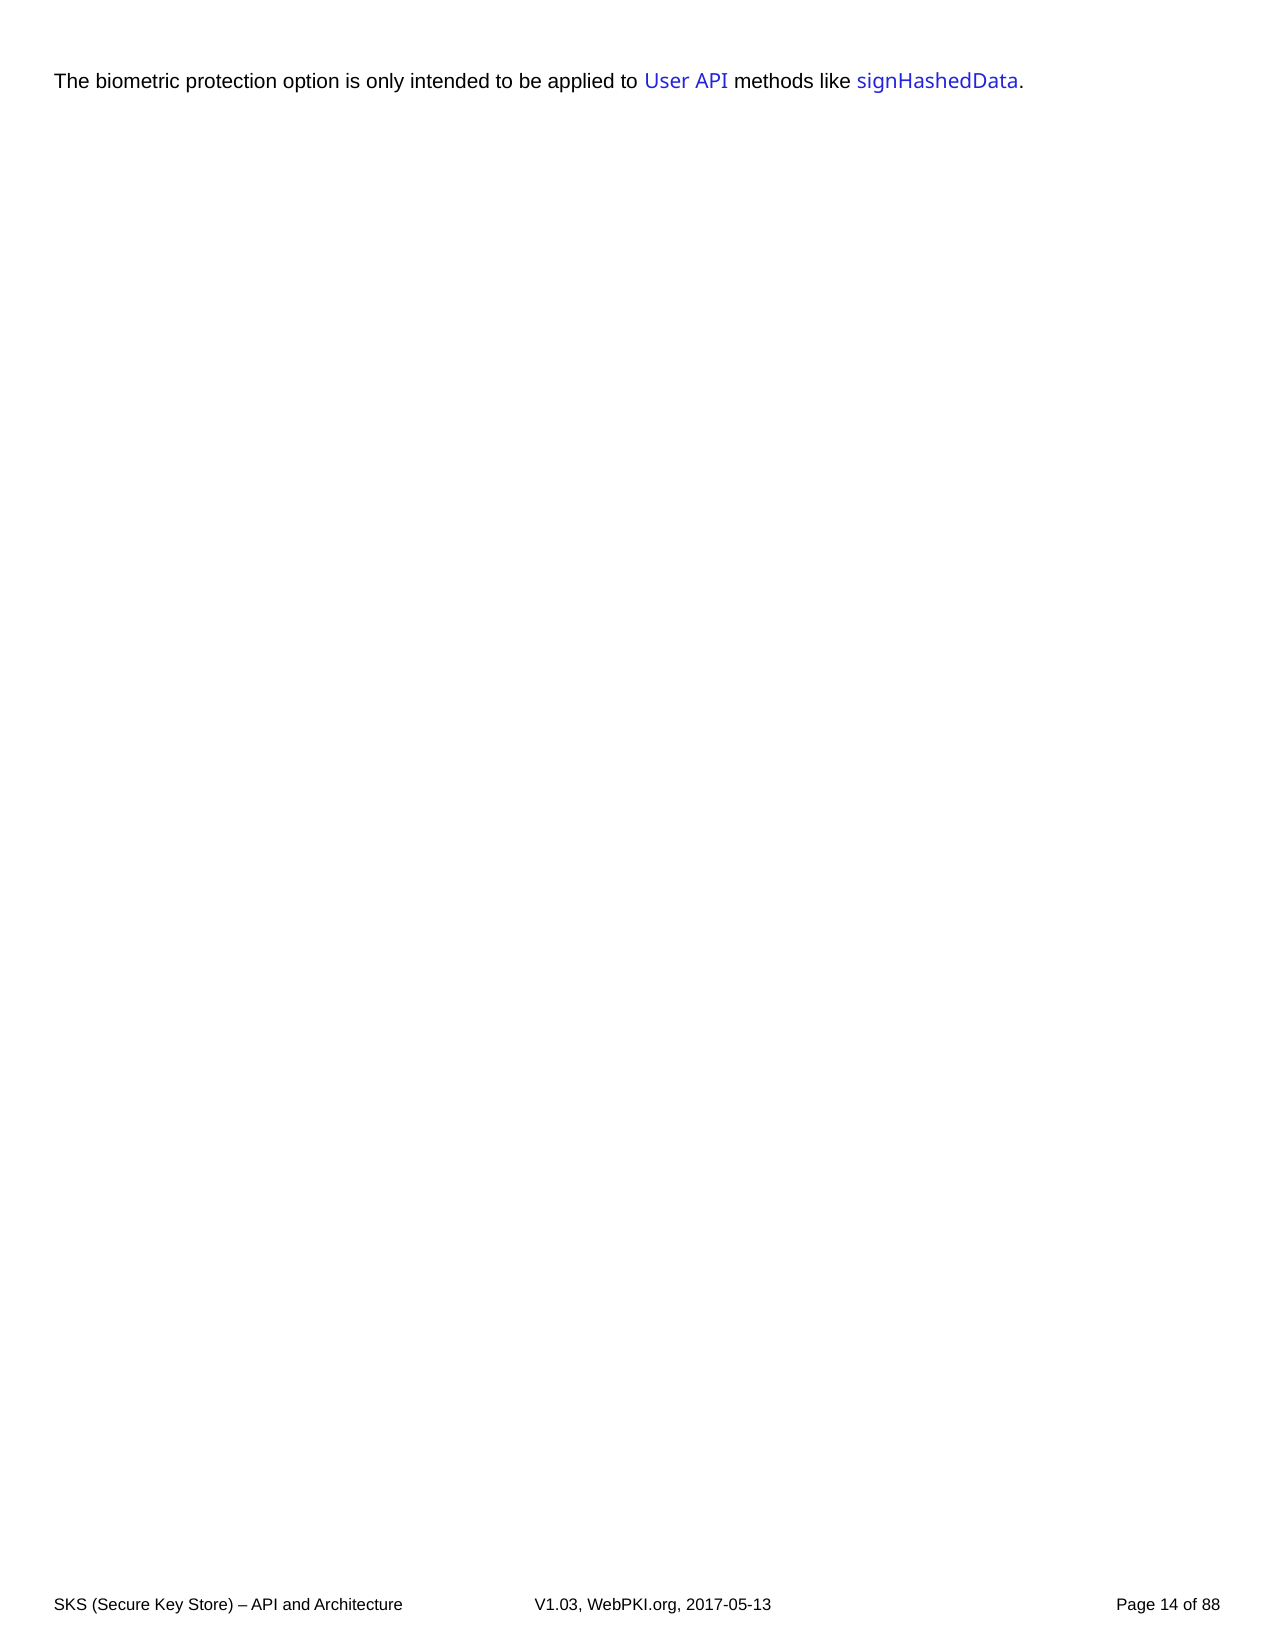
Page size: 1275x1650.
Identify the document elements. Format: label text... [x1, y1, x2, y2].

text The biometric protection option is only intended to be applied to User API methods like signHashedData. [54, 66, 1221, 94]
